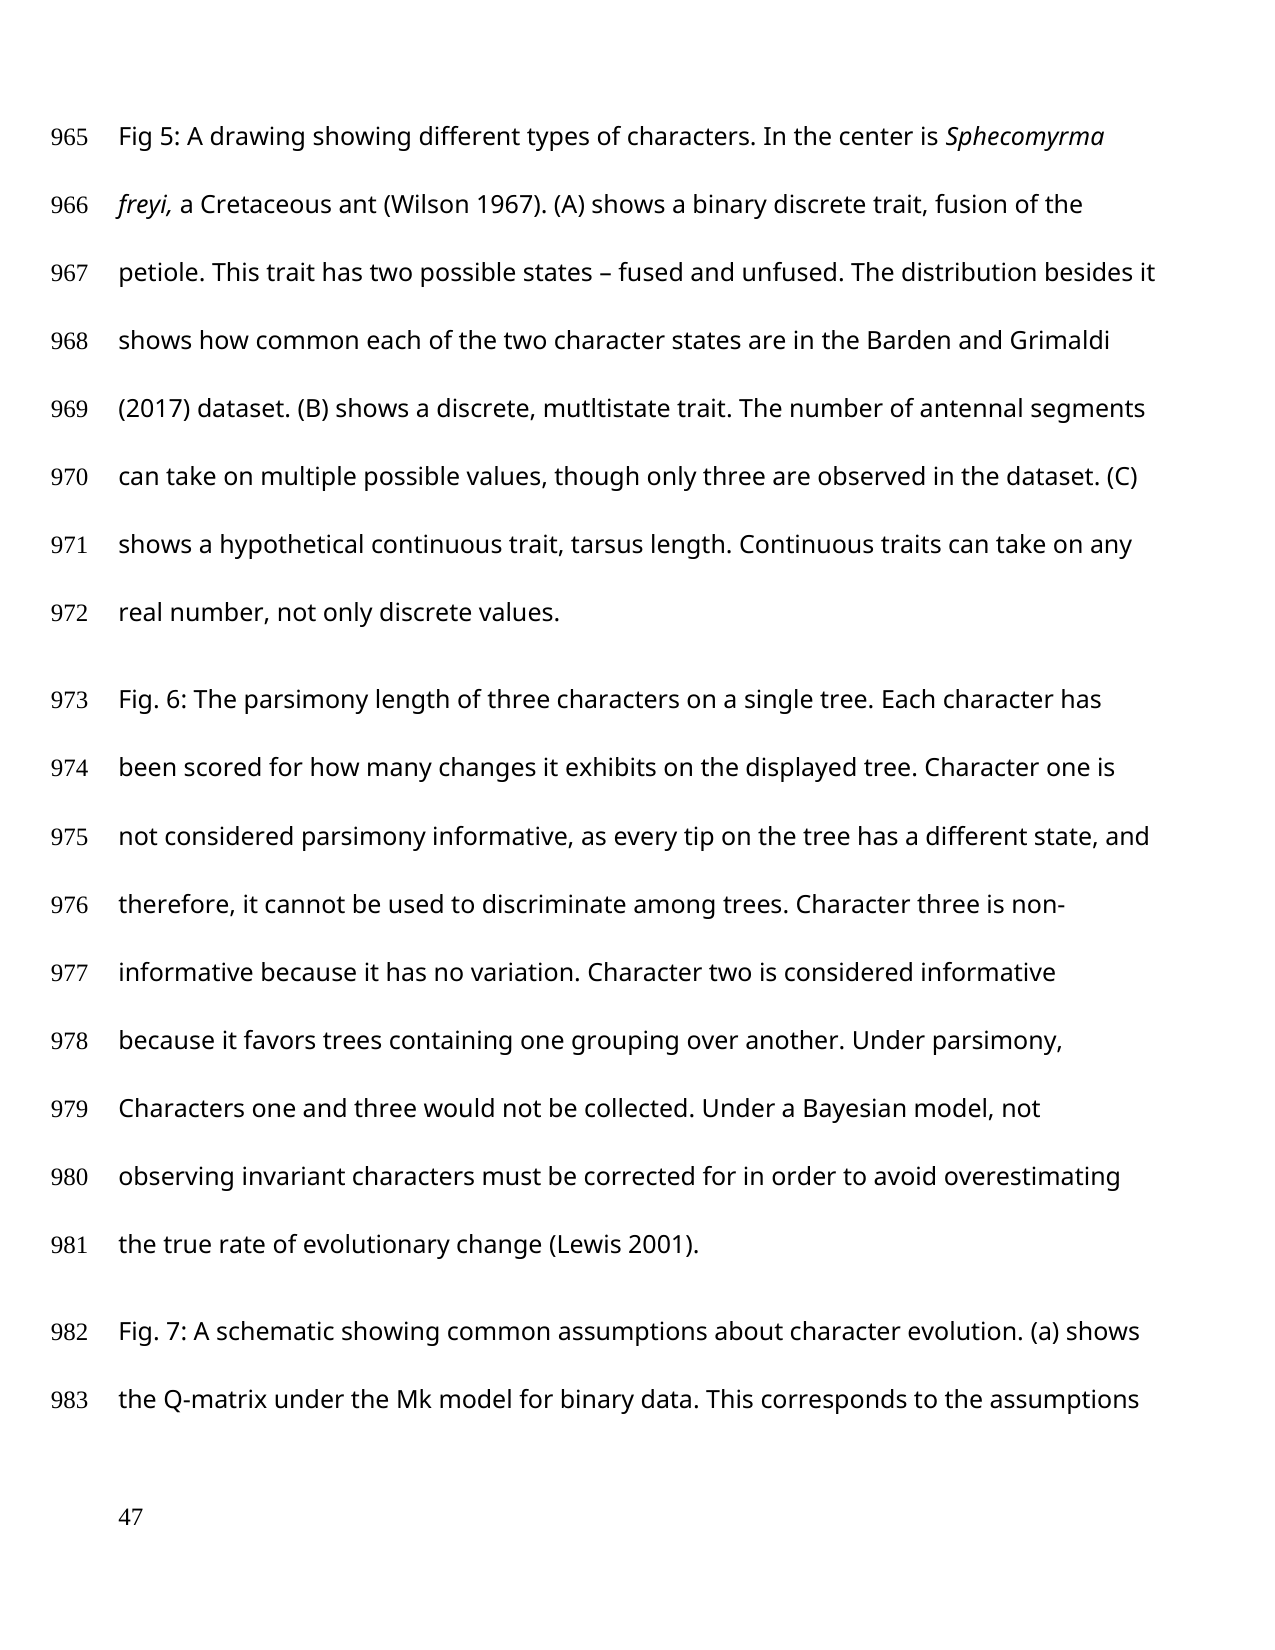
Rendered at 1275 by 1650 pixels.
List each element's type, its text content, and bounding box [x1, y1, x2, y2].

text Fig 5: A drawing showing different types of characters. In the center is Sphecomyrma freyi, a Cretaceous ant (Wilson 1967). (A) shows a binary discrete trait, fusion of the petiole. This trait has two possible states – fused and unfused. The distribution besides it shows how common each of the two character states are in the Barden and Grimaldi (2017) dataset. (B) shows a discrete, mutltistate trait. The number of antennal segments can take on multiple possible values, though only three are observed in the dataset. (C) shows a hypothetical continuous trait, tarsus length. Continuous traits can take on any real number, not only discrete values. [118, 118, 1157, 629]
text Fig. 7: A schematic showing common assumptions about character evolution. (a) shows the Q-matrix under the Mk model for binary data. This corresponds to the assumptions [118, 1314, 1157, 1416]
text Fig. 6: The parsimony length of three characters on a single tree. Each character has been scored for how many changes it exhibits on the displayed tree. Character one is not considered parsimony informative, as every tip on the tree has a different state, and therefore, it cannot be used to discriminate among trees. Character three is non-informative because it has no variation. Character two is considered informative because it favors trees containing one grouping over another. Under parsimony, Characters one and three would not be collected. Under a Bayesian model, not observing invariant characters must be corrected for in order to avoid overestimating the true rate of evolutionary change (Lewis 2001). [118, 682, 1157, 1261]
